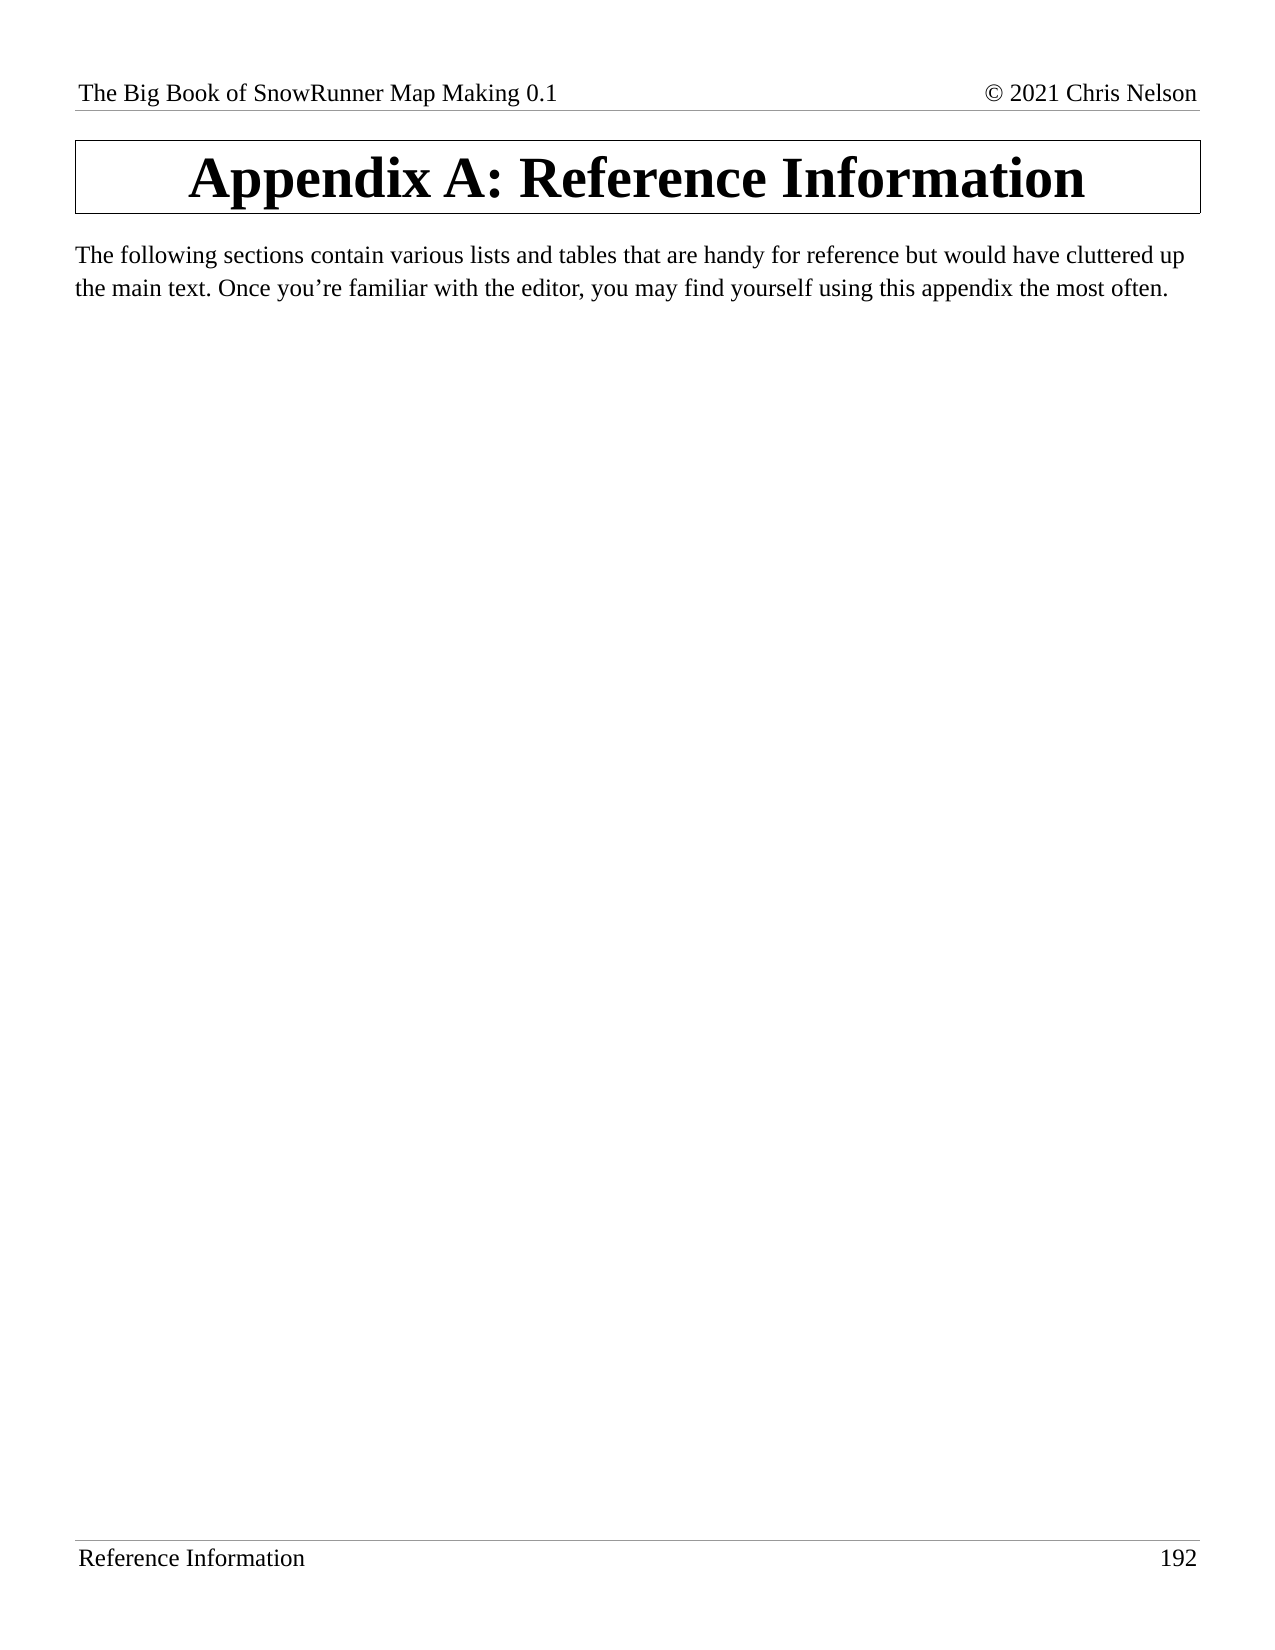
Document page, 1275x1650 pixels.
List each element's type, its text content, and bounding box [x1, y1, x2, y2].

subtitle Reference Information [76, 141, 1200, 213]
text The following sections contain various lists and tables that are handy for reference but would have cluttered up the main text. Once you’re familiar with the editor, you may find yourself using this appendix the most often. [75, 240, 1200, 302]
